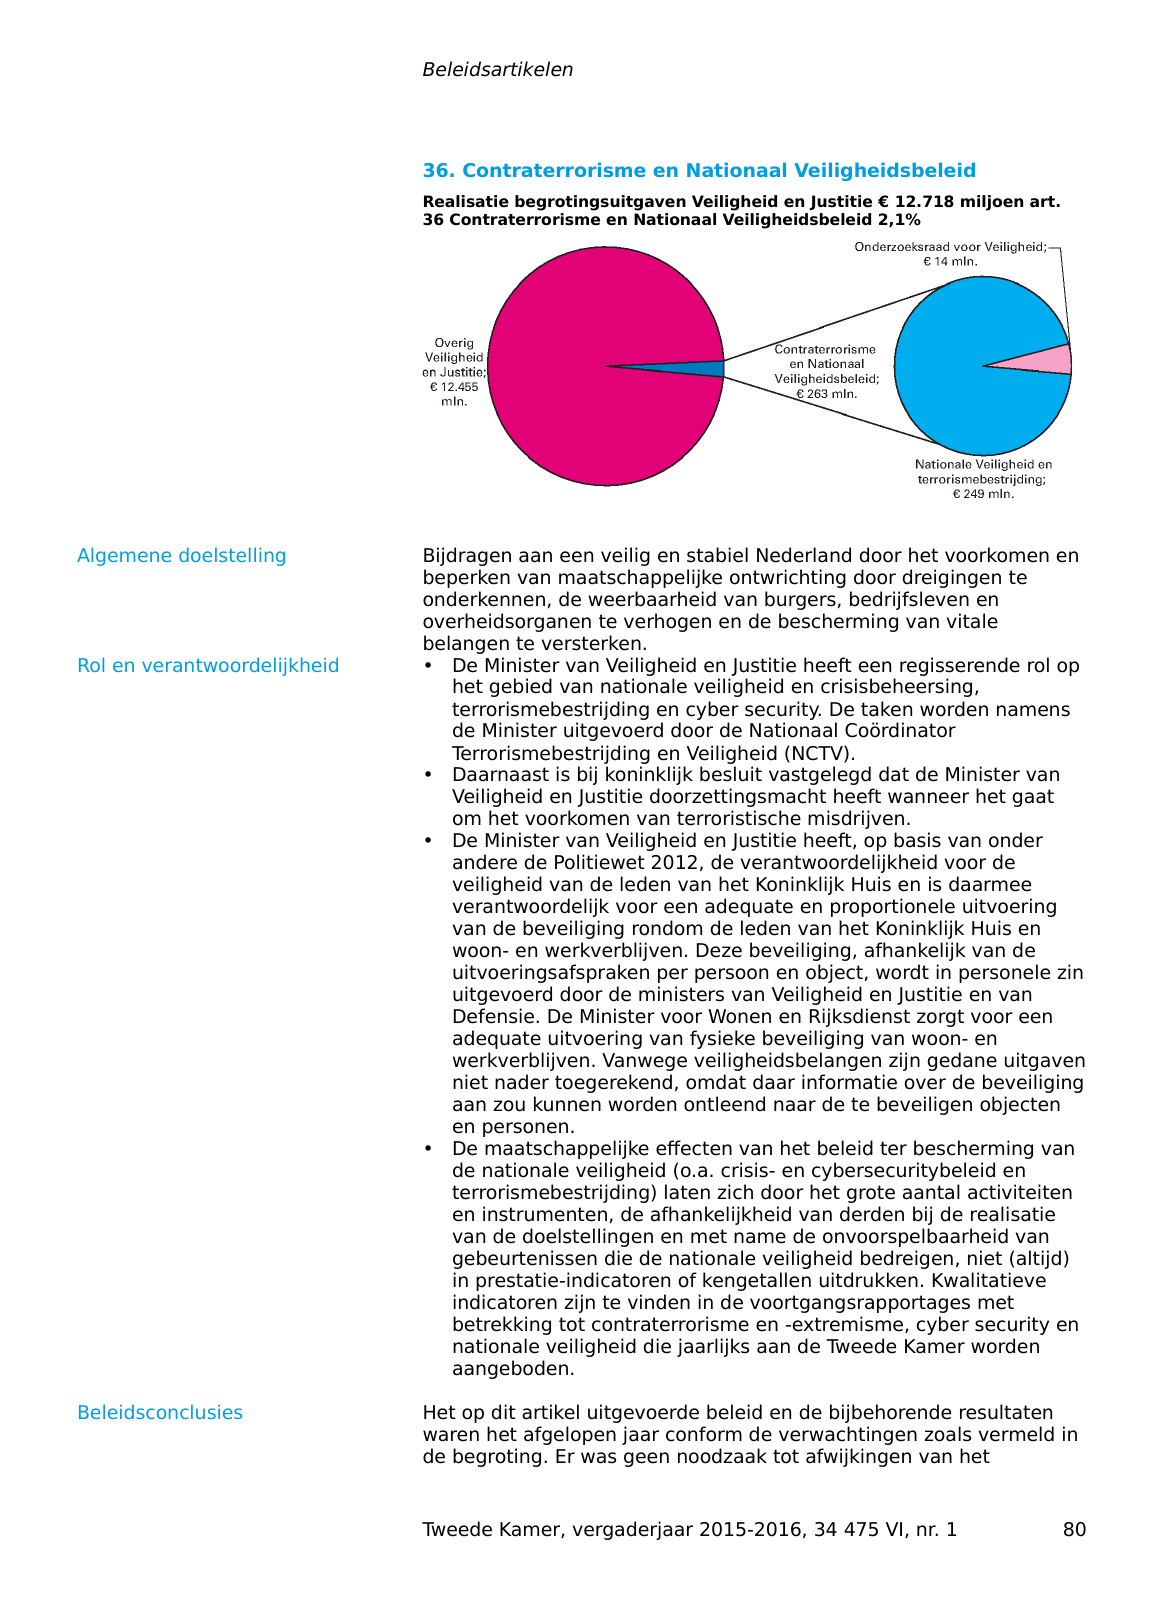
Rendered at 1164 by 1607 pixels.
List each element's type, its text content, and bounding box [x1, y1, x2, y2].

text Algemene doelstelling [77, 544, 399, 567]
text • Daarnaast is bij koninklijk besluit vastgelegd dat de Minister van Veiligheid en Justitie doorzettingsmacht heeft wanneer het gaat om het voorkomen van terroristische misdrijven. [422, 764, 1087, 830]
text Rol en verantwoordelijkheid [77, 654, 399, 676]
text • De maatschappelijke effecten van het beleid ter bescherming van de nationale veiligheid (o.a. crisis- en cybersecuritybeleid en terrorismebestrijding) laten zich door het grote aantal activiteiten en instrumenten, de afhankelijkheid van derden bij de realisatie van de doelstellingen en met name de onvoorspelbaarheid van gebeurtenissen die de nationale veiligheid bedreigen, niet (altijd) in prestatie-indicatoren of kengetallen uitdrukken. Kwalitatieve indicatoren zijn te vinden in de voortgangsrapportages met betrekking tot contraterrorisme en -extremisme, cyber security en nationale veiligheid die jaarlijks aan de Tweede Kamer worden aangeboden. [422, 1138, 1087, 1380]
picture [422, 240, 1072, 501]
subtitle 36. Contraterrorisme en Nationaal Veiligheidsbeleid [422, 160, 1087, 182]
text • De Minister van Veiligheid en Justitie heeft, op basis van onder andere de Politiewet 2012, de verantwoordelijkheid voor de veiligheid van de leden van het Koninklijk Huis en is daarmee verantwoordelijk voor een adequate en proportionele uitvoering van de beveiliging rondom de leden van het Koninklijk Huis en woon- en werkverblijven. Deze beveiliging, afhankelijk van de uitvoeringsafspraken per persoon en object, wordt in personele zin uitgevoerd door de ministers van Veiligheid en Justitie en van Defensie. De Minister voor Wonen en Rijksdienst zorgt voor een adequate uitvoering van fysieke beveiliging van woon- en werkverblijven. Vanwege veiligheidsbelangen zijn gedane uitgaven niet nader toegerekend, omdat daar informatie over de beveiliging aan zou kunnen worden ontleend naar de te beveiligen objecten en personen. [422, 830, 1087, 1138]
text Het op dit artikel uitgevoerde beleid en de bijbehorende resultaten waren het afgelopen jaar conform de verwachtingen zoals vermeld in de begroting. Er was geen noodzaak tot afwijkingen van het [422, 1402, 1087, 1468]
text Bijdragen aan een veilig en stabiel Nederland door het voorkomen en beperken van maatschappelijke ontwrichting door dreigingen te onderkennen, de weerbaarheid van burgers, bedrijfsleven en overheidsorganen te verhogen en de bescherming van vitale belangen te versterken. [422, 544, 1087, 654]
text Beleidsconclusies [77, 1402, 399, 1424]
text • De Minister van Veiligheid en Justitie heeft een regisserende rol op het gebied van nationale veiligheid en crisisbeheersing, terrorismebestrijding en cyber security. De taken worden namens de Minister uitgevoerd door de Nationaal Coördinator Terrorismebestrijding en Veiligheid (NCTV). [422, 654, 1087, 764]
text Realisatie begrotingsuitgaven Veiligheid en Justitie € 12.718 miljoen art. 36 Contraterrorisme en Nationaal Veiligheidsbeleid 2,1% [422, 193, 1072, 229]
